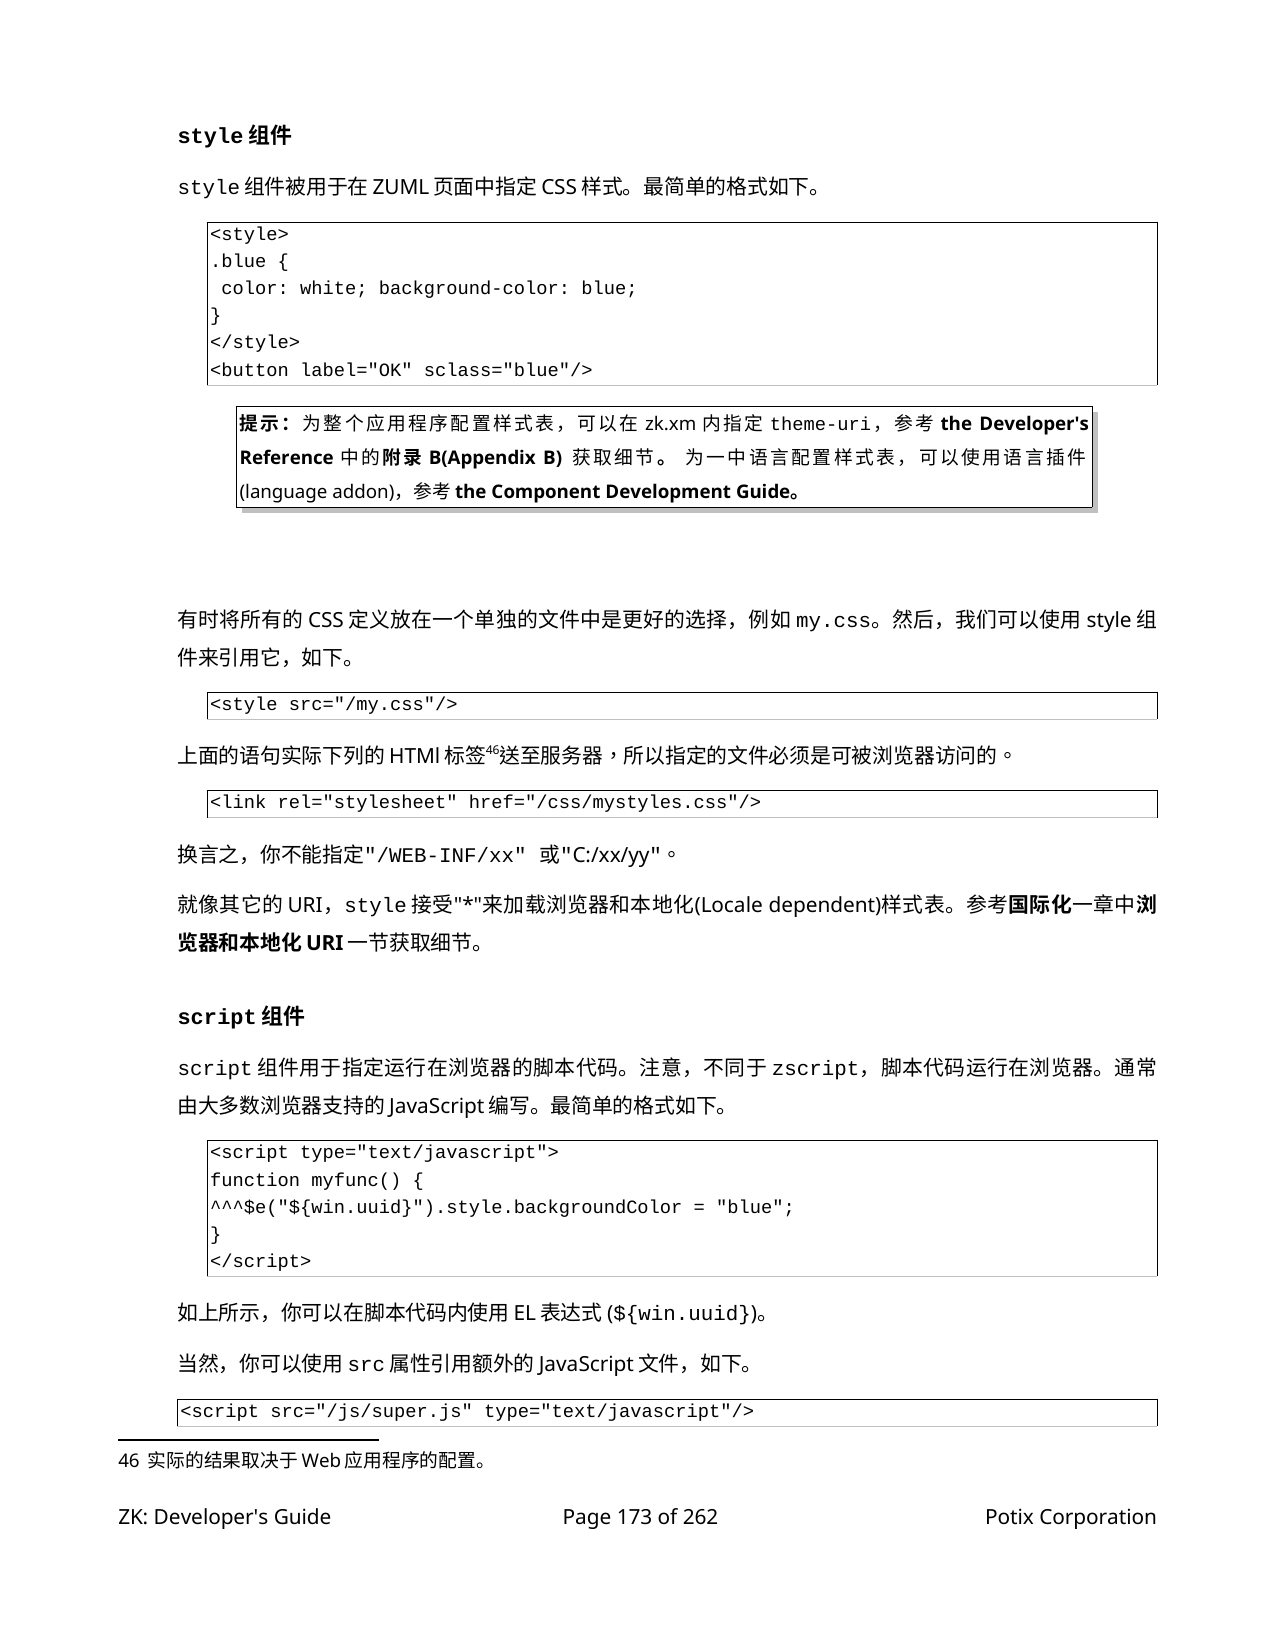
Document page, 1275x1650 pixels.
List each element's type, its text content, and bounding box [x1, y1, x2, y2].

text <button label="OK" sclass="blue"/> [208, 358, 1157, 385]
text 提示：为整个应用程序配置样式表，可以在zk.xm内指定theme-uri，参考the Developer's Reference中的附录B(Appendix B) 获取细节。 为一中语言配置样式表，可以使用语言插件(language addon)，参考 the Component Development Guide。 [237, 407, 1092, 507]
text 换言之，你不能指定"/WEB-INF/xx" 或"C:/xx/yy"。 [177, 838, 1157, 868]
text </script> [208, 1249, 1157, 1276]
text 上面的语句实际下列的HTMl标签送至服务器，所以指定的文件必须是可被浏览器访问的。 [177, 739, 1157, 769]
text 当然，你可以使用src属性引用额外的JavaScript文件，如下。 [177, 1348, 1157, 1378]
text </style> [208, 330, 1157, 355]
text function myfunc() { [208, 1167, 1157, 1192]
subtitle script组件 [177, 999, 1157, 1031]
text 就像其它的URI，style接受"*"来加载浏览器和本地化(Locale dependent)样式表。参考国际化一章中浏览器和本地化URI一节获取细节。 [177, 889, 1157, 957]
subtitle style组件 [177, 118, 1157, 150]
text color: white; background-color: blue; [208, 276, 1157, 300]
text ^^^$e("${win.uuid}").style.backgroundColor = "blue"; [208, 1194, 1157, 1219]
text <script src="/js/super.js" type="text/javascript"/> [178, 1400, 1157, 1426]
text style组件被用于在ZUML页面中指定CSS样式。最简单的格式如下。 [177, 171, 1157, 201]
text <script type="text/javascript"> [208, 1141, 1157, 1164]
text <style> [208, 223, 1157, 246]
text } [208, 1222, 1157, 1246]
text script组件用于指定运行在浏览器的脚本代码。注意，不同于zscript，脚本代码运行在浏览器。通常由大多数浏览器支持的JavaScript编写。最简单的格式如下。 [177, 1052, 1157, 1119]
text 有时将所有的CSS定义放在一个单独的文件中是更好的选择，例如my.css。然后，我们可以使用style组件来引用它，如下。 [177, 603, 1157, 671]
text 如上所示，你可以在脚本代码内使用EL表达式 (${win.uuid})。 [177, 1297, 1157, 1327]
text <link rel="stylesheet" href="/css/mystyles.css"/> [208, 791, 1157, 817]
text .blue { [208, 249, 1157, 273]
text } [208, 303, 1157, 327]
text 实际的结果取决于Web应用程序的配置。 [118, 1446, 1157, 1473]
text <style src="/my.css"/> [208, 693, 1157, 719]
